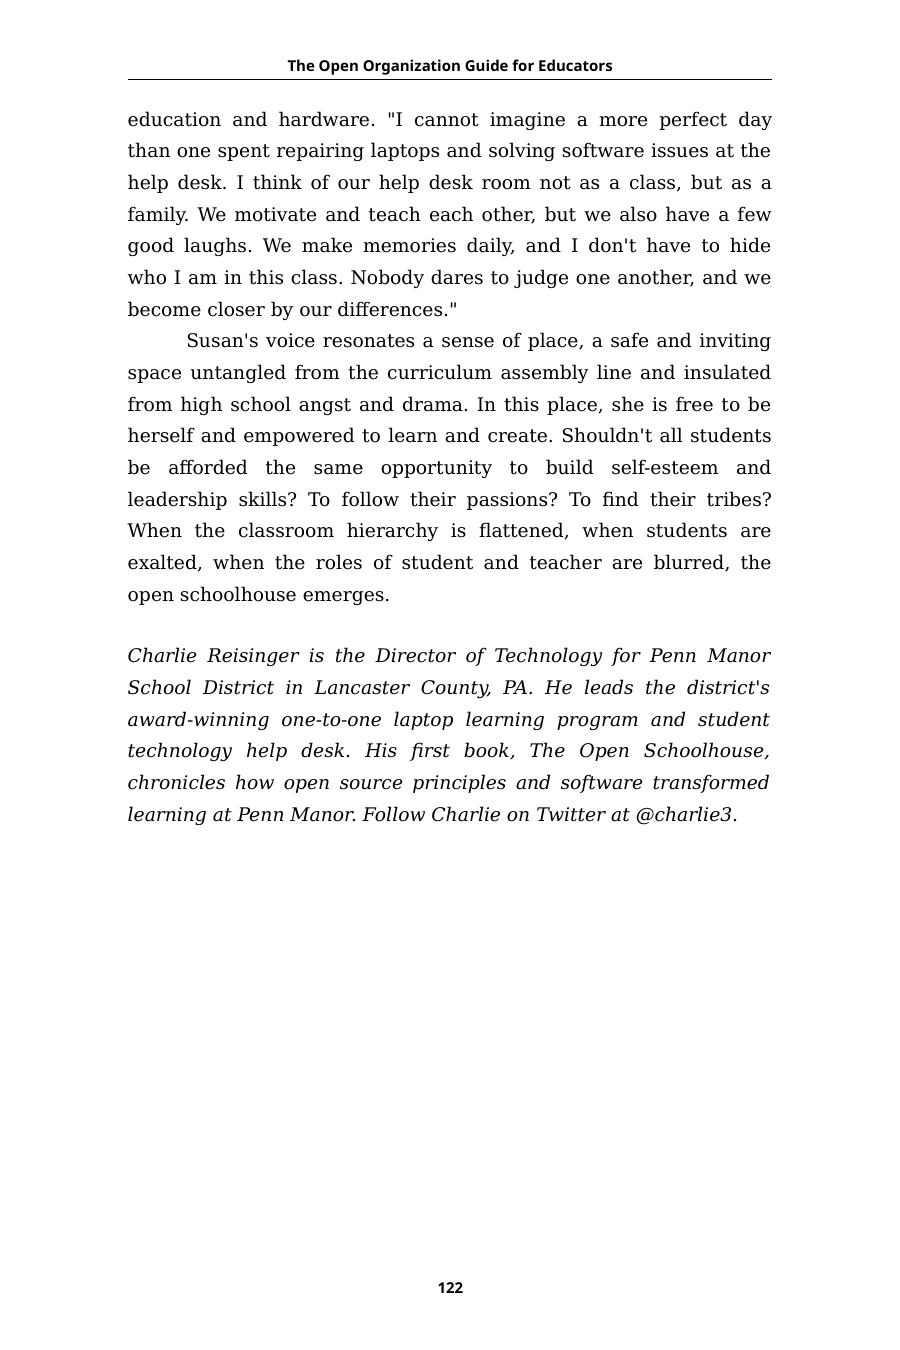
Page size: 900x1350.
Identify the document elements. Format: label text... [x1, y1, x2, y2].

text education and hardware. "I cannot imagine a more perfect day than one spent repairing laptops and solving software issues at the help desk. I think of our help desk room not as a class, but as a family. We motivate and teach each other, but we also have a few good laughs. We make memories daily, and I don't have to hide who I am in this class. Nobody dares to judge one another, and we become closer by our differences." [127, 109, 772, 321]
text Susan's voice resonates a sense of place, a safe and inviting space untangled from the curriculum assembly line and insulated from high school angst and drama. In this place, she is free to be herself and empowered to learn and create. Shouldn't all students be afforded the same opportunity to build self-esteem and leadership skills? To follow their passions? To find their tribes? When the classroom hierarchy is flattened, when students are exalted, when the roles of student and teacher are blurred, the open schoolhouse emerges. [127, 330, 772, 606]
text Charlie Reisinger is the Director of Technology for Penn Manor School District in Lancaster County, PA. He leads the district's award-winning one-to-one laptop learning program and student technology help desk. His first book, The Open Schoolhouse, chronicles how open source principles and software transformed learning at Penn Manor. Follow Charlie on Twitter at @charlie3. [127, 645, 772, 826]
